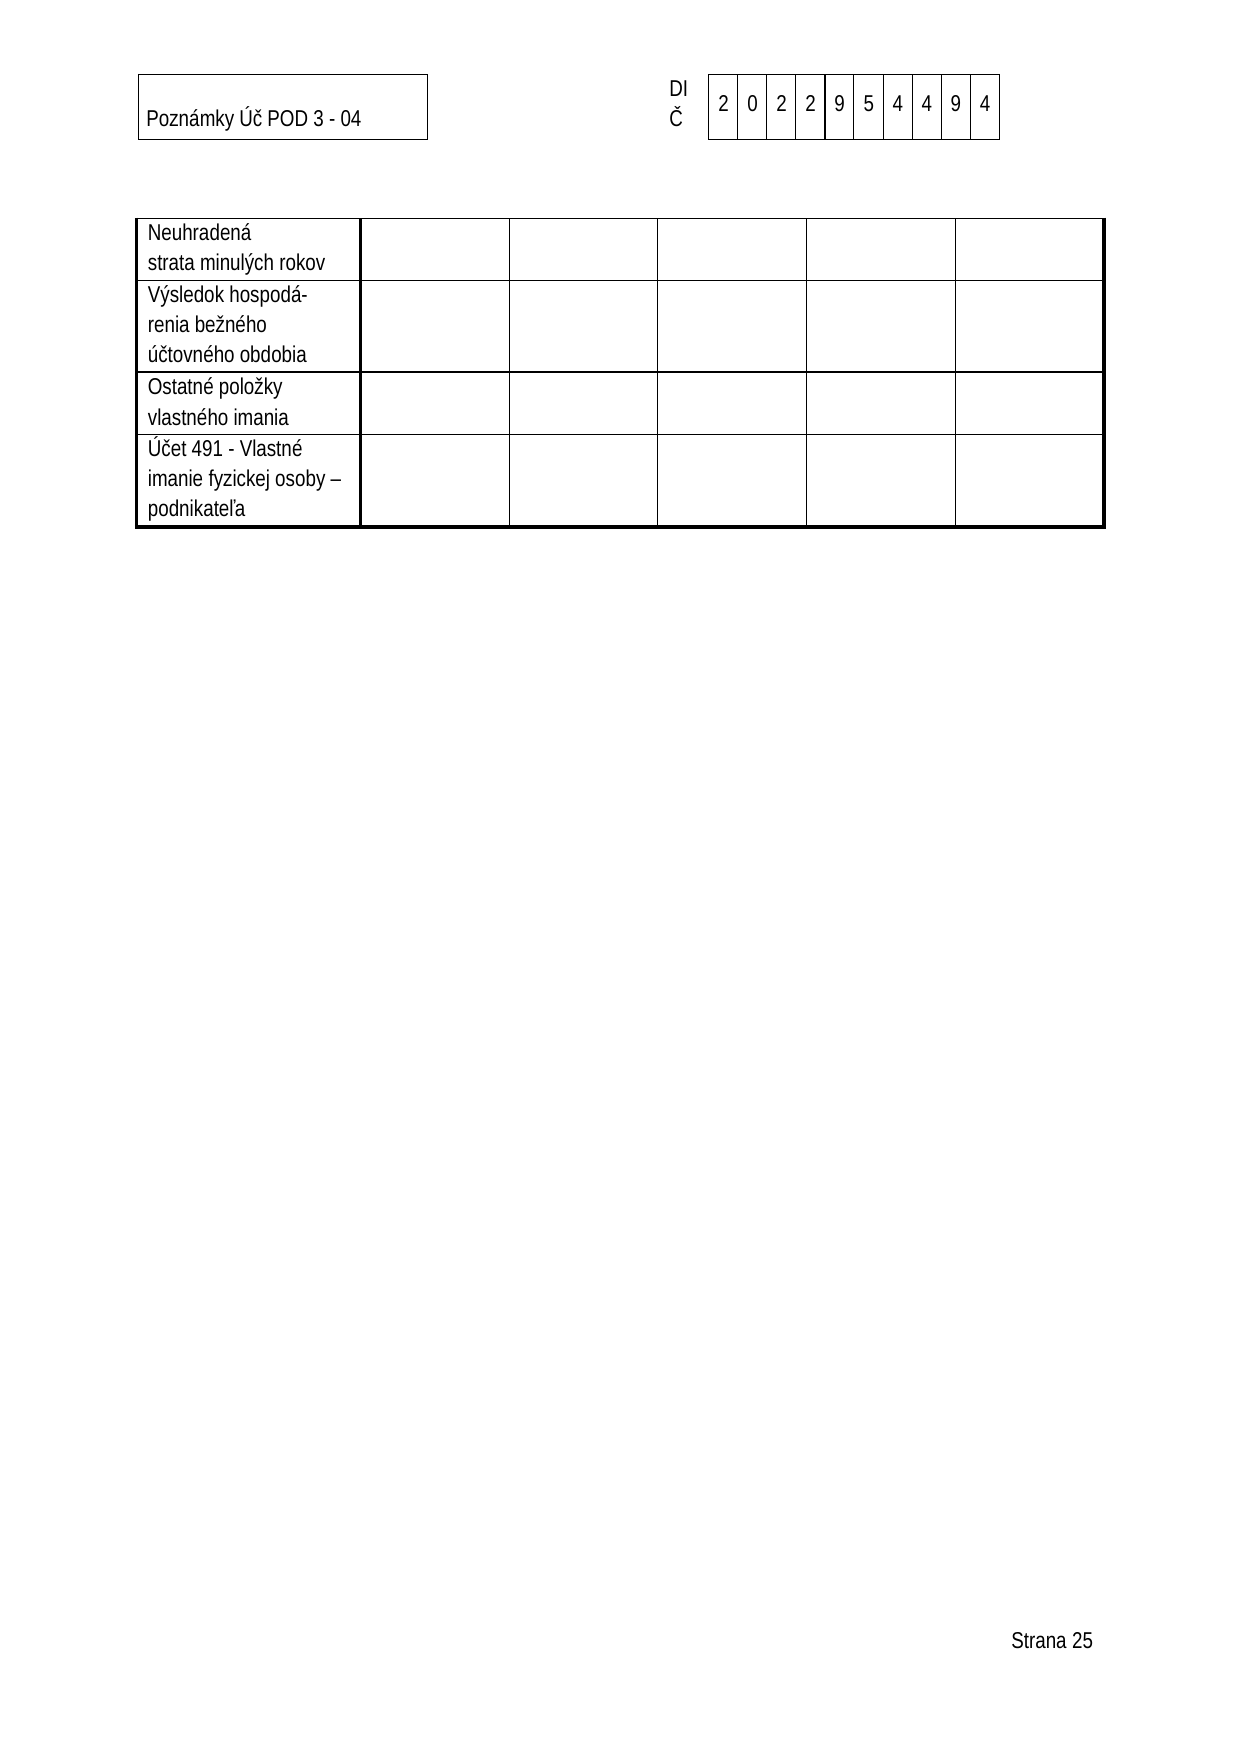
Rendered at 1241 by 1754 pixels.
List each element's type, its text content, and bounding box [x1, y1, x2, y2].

table_cell [658, 435, 806, 525]
table_cell [658, 219, 806, 279]
table_cell [510, 373, 657, 434]
table_cell [362, 435, 509, 525]
table_cell [510, 219, 657, 279]
table_cell [658, 281, 806, 371]
table_cell [807, 435, 955, 525]
table_cell [362, 219, 509, 279]
table_cell [956, 435, 1102, 525]
table_cell [362, 281, 509, 371]
table_cell [658, 373, 806, 434]
table_cell [362, 373, 509, 434]
table_cell [956, 219, 1102, 279]
table_cell [956, 373, 1102, 434]
table_cell [807, 219, 955, 279]
table_cell [510, 435, 657, 525]
table_cell [807, 281, 955, 371]
table_cell Výsledok hospodá-renia bežného účtovného obdobia [138, 281, 359, 371]
table_cell Ostatné položky vlastného imania [138, 373, 359, 434]
table_cell Neuhradená strata minulých rokov [138, 219, 359, 279]
table_cell [807, 373, 955, 434]
table_cell Účet 491 - Vlastné imanie fyzickej osoby –podnikateľa [138, 435, 359, 525]
table_cell [956, 281, 1102, 371]
table_cell [510, 281, 657, 371]
